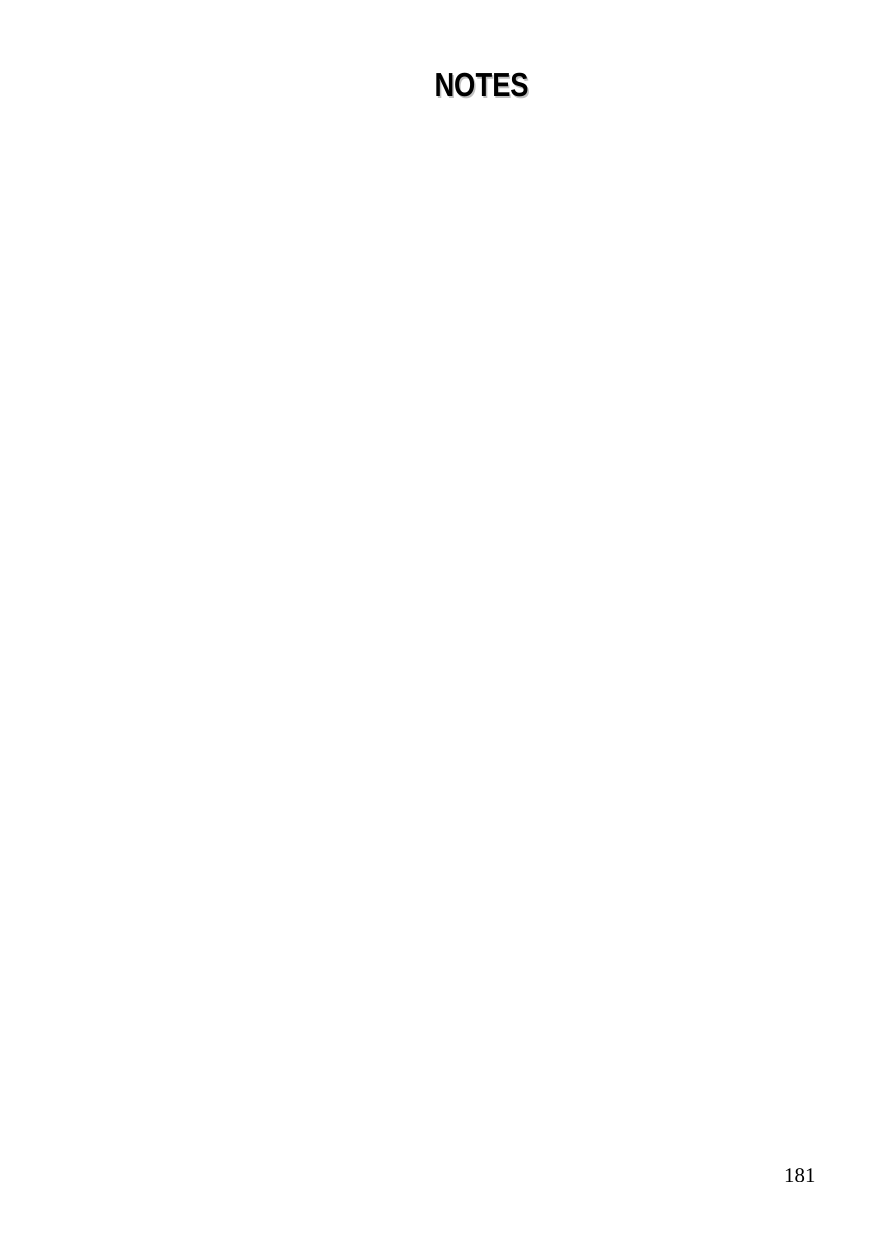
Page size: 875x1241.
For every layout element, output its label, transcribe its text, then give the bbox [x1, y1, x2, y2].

subtitle NOTES [148, 65, 815, 104]
